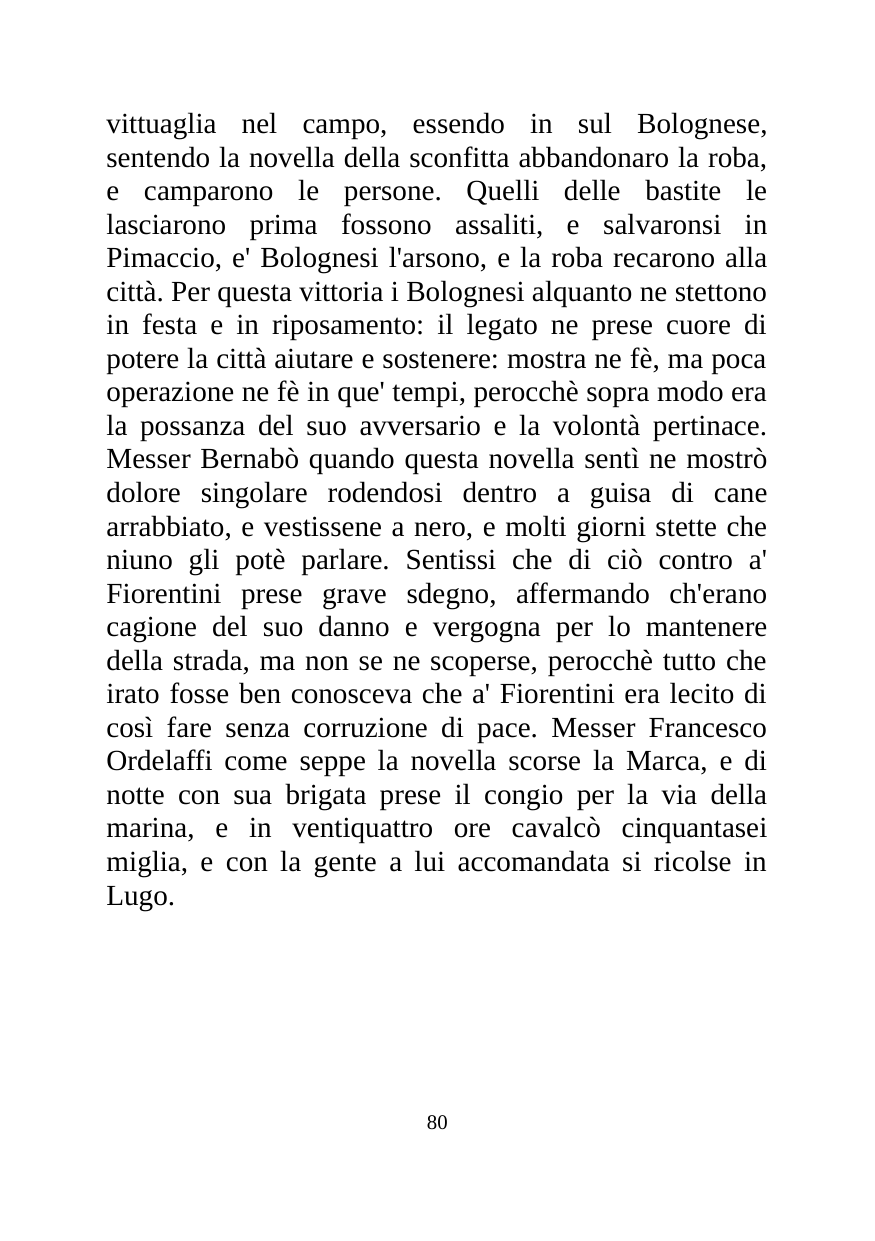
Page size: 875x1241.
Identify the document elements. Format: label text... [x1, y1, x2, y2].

text vittuaglia nel campo, essendo in sul Bolognese, sentendo la novella della sconfitta abbandonaro la roba, e camparono le persone. Quelli delle bastite le lasciarono prima fossono assaliti, e salvaronsi in Pimaccio, e' Bolognesi l'arsono, e la roba recarono alla città. Per questa vittoria i Bolognesi alquanto ne stettono in festa e in riposamento: il legato ne prese cuore di potere la città aiutare e sostenere: mostra ne fè, ma poca operazione ne fè in que' tempi, perocchè sopra modo era la possanza del suo avversario e la volontà pertinace. Messer Bernabò quando questa novella sentì ne mostrò dolore singolare rodendosi dentro a guisa di cane arrabbiato, e vestissene a nero, e molti giorni stette che niuno gli potè parlare. Sentissi che di ciò contro a' Fiorentini prese grave sdegno, affermando ch'erano cagione del suo danno e vergogna per lo mantenere della strada, ma non se ne scoperse, perocchè tutto che irato fosse ben conosceva che a' Fiorentini era lecito di così fare senza corruzione di pace. Messer Francesco Ordelaffi come seppe la novella scorse la Marca, e di notte con sua brigata prese il congio per la via della marina, e in ventiquattro ore cavalcò cinquantasei miglia, e con la gente a lui accomandata si ricolse in Lugo. [106, 106, 768, 911]
